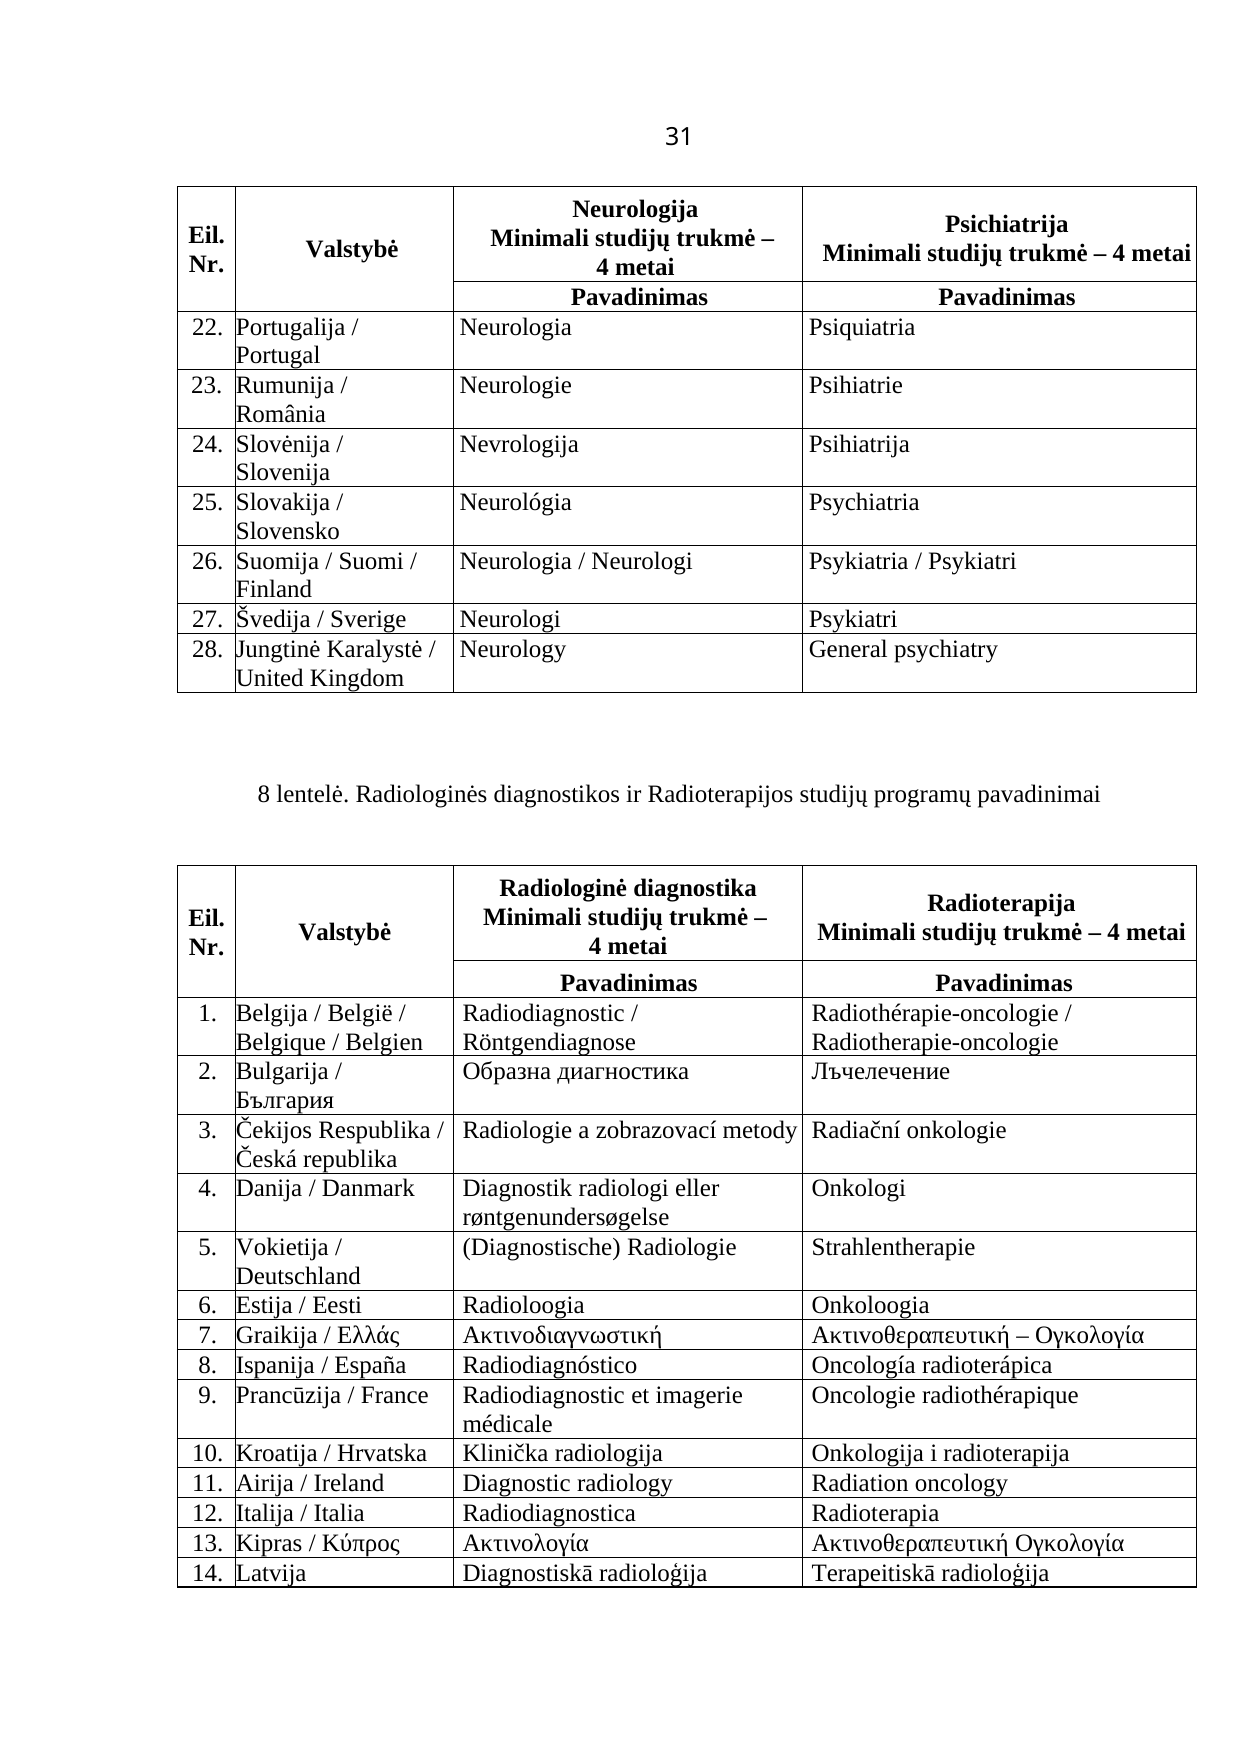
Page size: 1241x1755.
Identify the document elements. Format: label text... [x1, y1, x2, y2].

table_cell Italija / Italia [236, 1498, 453, 1527]
table_cell 22. [178, 312, 235, 369]
table_cell Diagnostic radiology [454, 1468, 802, 1497]
table_cell 7. [178, 1320, 235, 1349]
table_cell Prancūzija / France [236, 1380, 453, 1437]
table_cell Psykiatri [803, 604, 1196, 633]
table_cell Kipras / Κύπρος [236, 1528, 453, 1557]
table_cell Radiologie a zobrazovací metody [454, 1115, 802, 1172]
table_cell Образна диагностика [454, 1056, 802, 1114]
table_cell 13. [178, 1528, 235, 1557]
table_cell Radiodiagnostic / Röntgendiagnose [454, 998, 802, 1055]
table_cell Slovėnija / Slovenija [236, 429, 453, 486]
table_cell Neurology [454, 634, 802, 692]
table_cell Ακτιvoθεραπευτική – Ογκολογία [803, 1320, 1196, 1349]
table_cell Graikija / Ελλάς [236, 1320, 453, 1349]
table_cell 28. [178, 634, 235, 692]
table_cell Neurologie [454, 370, 802, 428]
table_cell 4. [178, 1174, 235, 1231]
table_cell Slovakija / Slovensko [236, 487, 453, 545]
table_cell Terapeitiskā radioloģija [803, 1558, 1196, 1586]
table_cell Čekijos Respublika / Česká republika [236, 1115, 453, 1172]
table_cell Airija / Ireland [236, 1468, 453, 1497]
table_cell 5. [178, 1232, 235, 1289]
table_cell 14. [178, 1558, 235, 1586]
table_cell Latvija [236, 1558, 453, 1586]
table_cell Pavadinimas [803, 282, 1196, 311]
table_cell Ακτινολογία [454, 1528, 802, 1557]
table_cell Diagnostik radiologi eller røntgenundersøgelse [454, 1174, 802, 1231]
table_cell Nevrologija [454, 429, 802, 486]
table_cell General psychiatry [803, 634, 1196, 692]
table_cell Onkoloogia [803, 1291, 1196, 1319]
table_cell Neurologia [454, 312, 802, 369]
table_cell 6. [178, 1291, 235, 1319]
table_cell 27. [178, 604, 235, 633]
table_cell 11. [178, 1468, 235, 1497]
table_cell 8. [178, 1350, 235, 1379]
table_cell Ακτινοθεραπευτική Ογκολογία [803, 1528, 1196, 1557]
table_cell Strahlentherapie [803, 1232, 1196, 1289]
table_cell 23. [178, 370, 235, 428]
table_cell Oncología radioterápica [803, 1350, 1196, 1379]
table_header Neurologija Minimali studijų trukmė – 4 metai [454, 187, 802, 281]
table_cell Radioterapia [803, 1498, 1196, 1527]
table_cell Vokietija / Deutschland [236, 1232, 453, 1289]
table_cell Radioloogia [454, 1291, 802, 1319]
table_header Radiologinė diagnostika Minimali studijų trukmė – 4 metai [454, 866, 802, 960]
table_cell (Diagnostische) Radiologie [454, 1232, 802, 1289]
table_header Eil. Nr. [178, 187, 235, 311]
table_cell Bulgarija / България [236, 1056, 453, 1114]
table_cell Švedija / Sverige [236, 604, 453, 633]
table_cell Onkologi [803, 1174, 1196, 1231]
table_header Valstybė [236, 187, 453, 311]
table_cell Estija / Eesti [236, 1291, 453, 1319]
table_cell Radiodiagnóstico [454, 1350, 802, 1379]
table_cell Onkologija i radioterapija [803, 1439, 1196, 1467]
table_cell Diagnostiskā radioloģija [454, 1558, 802, 1586]
table_cell 12. [178, 1498, 235, 1527]
table_cell 10. [178, 1439, 235, 1467]
table_cell Pavadinimas [454, 282, 802, 311]
table_cell Pavadinimas [803, 961, 1196, 997]
table_cell Psiquiatria [803, 312, 1196, 369]
table_cell 3. [178, 1115, 235, 1172]
table_cell Pavadinimas [454, 961, 802, 997]
table_cell Kroatija / Hrvatska [236, 1439, 453, 1467]
table_cell Klinička radiologija [454, 1439, 802, 1467]
table_header Radioterapija Minimali studijų trukmė – 4 metai [803, 866, 1196, 960]
table_cell Neurologi [454, 604, 802, 633]
table_cell Psihiatrie [803, 370, 1196, 428]
table_cell Лъчелечение [803, 1056, 1196, 1114]
table_cell Psychiatria [803, 487, 1196, 545]
table_cell Radiační onkologie [803, 1115, 1196, 1172]
table_cell Radiodiagnostic et imagerie médicale [454, 1380, 802, 1437]
table_cell Radiothérapie-oncologie / Radiotherapie-oncologie [803, 998, 1196, 1055]
table_cell 9. [178, 1380, 235, 1437]
table_header Valstybė [236, 866, 453, 997]
table_header Psichiatrija Minimali studijų trukmė – 4 metai [803, 187, 1196, 281]
table_cell Oncologie radiothérapique [803, 1380, 1196, 1437]
table_cell Danija / Danmark [236, 1174, 453, 1231]
table_cell Rumunija / România [236, 370, 453, 428]
table_cell Ispanija / España [236, 1350, 453, 1379]
text 8 lentelė. Radiologinės diagnostikos ir Radioterapijos studijų programų pavadinimai [177, 779, 1181, 808]
table_cell Belgija / België / Belgique / Belgien [236, 998, 453, 1055]
table_cell Ακτιvoδιαγvωστική [454, 1320, 802, 1349]
table_cell Portugalija / Portugal [236, 312, 453, 369]
table_cell 26. [178, 546, 235, 603]
table_cell Radiation oncology [803, 1468, 1196, 1497]
table_cell 2. [178, 1056, 235, 1114]
table_cell 1. [178, 998, 235, 1055]
table_cell Neurológia [454, 487, 802, 545]
table_cell 24. [178, 429, 235, 486]
table_cell Psihiatrija [803, 429, 1196, 486]
table_header Eil. Nr. [178, 866, 235, 997]
table_cell Radiodiagnostica [454, 1498, 802, 1527]
table_cell Psykiatria / Psykiatri [803, 546, 1196, 603]
table_cell 25. [178, 487, 235, 545]
table_cell Jungtinė Karalystė / United Kingdom [236, 634, 453, 692]
table_cell Suomija / Suomi / Finland [236, 546, 453, 603]
table_cell Neurologia / Neurologi [454, 546, 802, 603]
